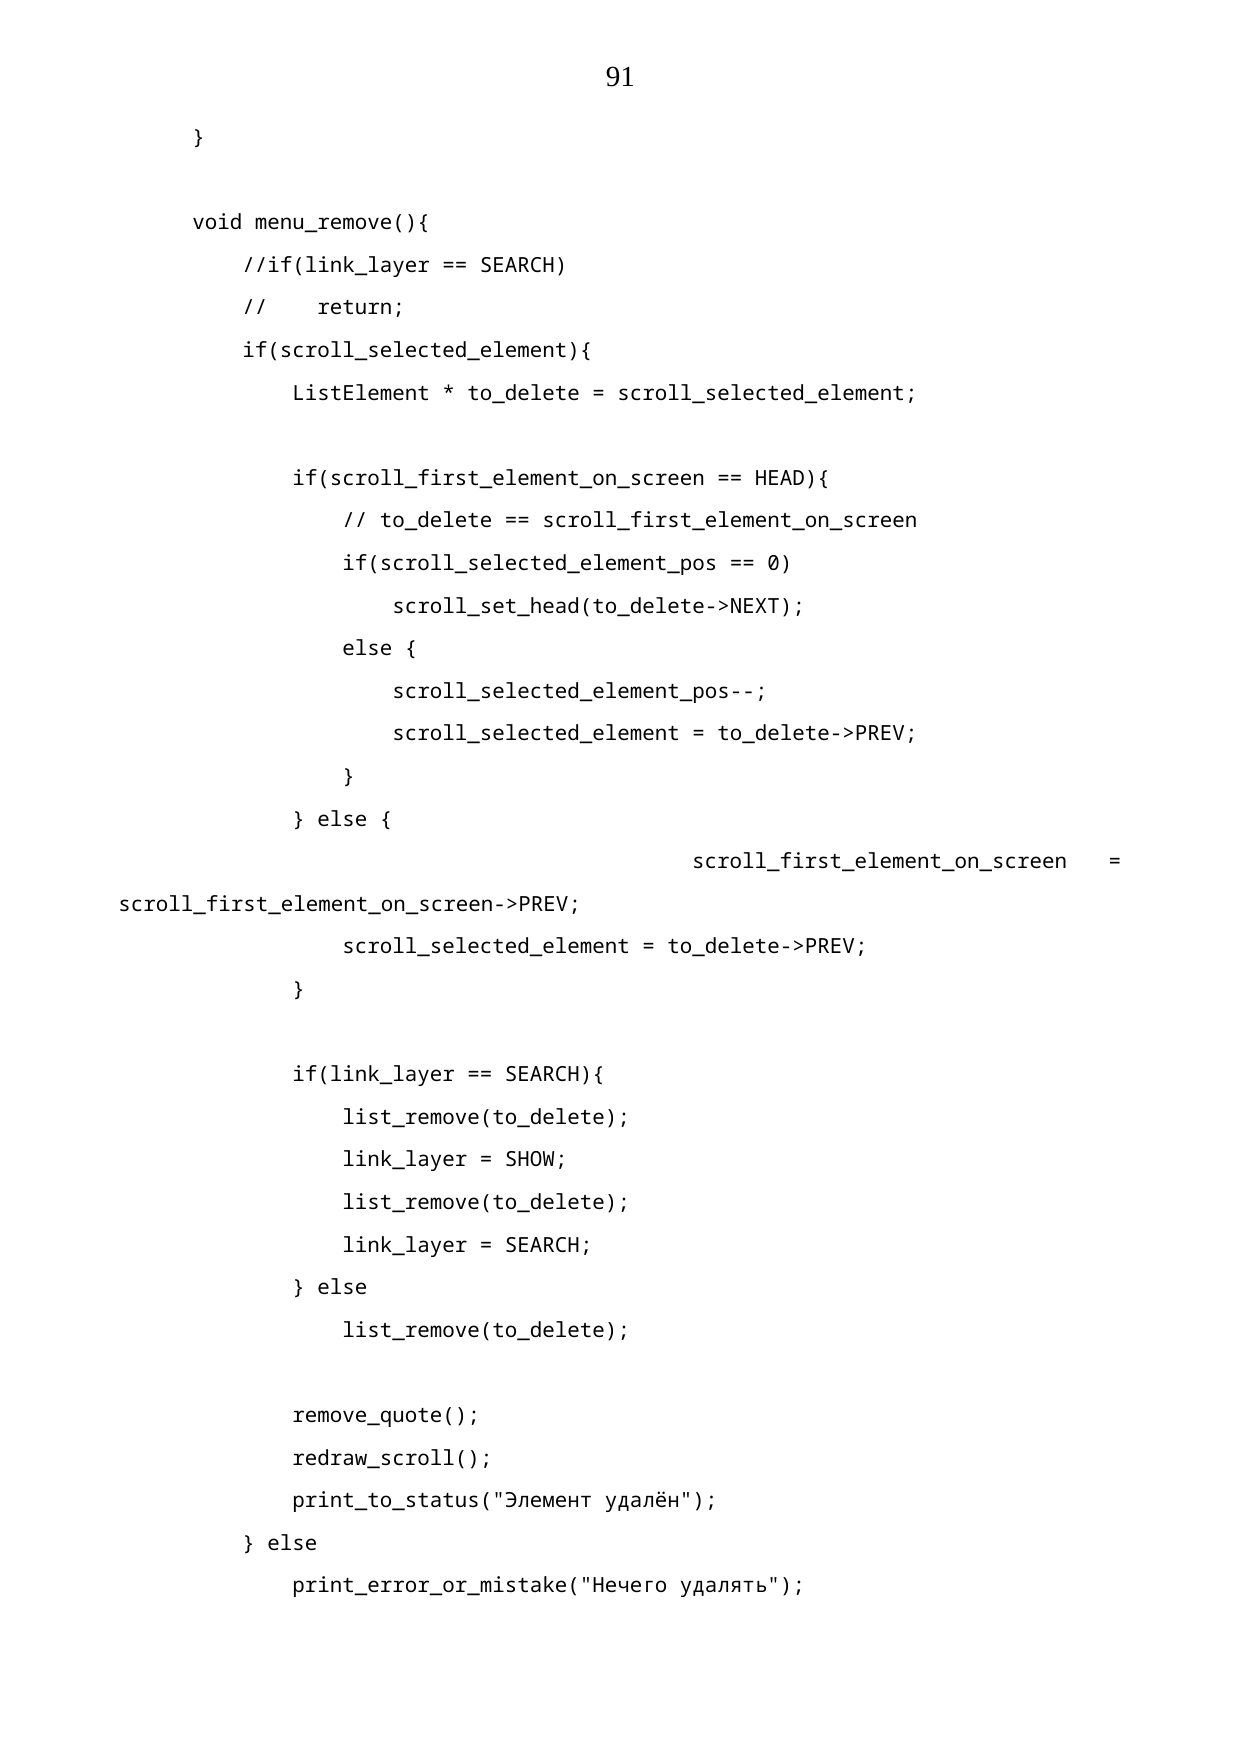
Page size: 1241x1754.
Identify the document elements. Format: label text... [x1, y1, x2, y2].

text void menu_remove(){ [118, 207, 1122, 236]
text } [118, 122, 1122, 151]
text //if(link_layer == SEARCH) [118, 250, 1122, 278]
text if(scroll_first_element_on_screen == HEAD){ [118, 463, 1122, 491]
text ListElement * to_delete = scroll_selected_element; [118, 378, 1122, 406]
text list_remove(to_delete); [118, 1102, 1122, 1130]
text } [118, 761, 1122, 789]
text scroll_selected_element_pos--; [118, 676, 1122, 704]
text print_error_or_mistake("Нечего удалять"); [118, 1571, 1122, 1599]
text if(scroll_selected_element_pos == 0) [118, 548, 1122, 577]
text } else [118, 1528, 1122, 1556]
text // return; [118, 292, 1122, 321]
text } [118, 974, 1122, 1003]
text scroll_first_element_on_screen = scroll_first_element_on_screen->PREV; [118, 846, 1122, 917]
text print_to_status("Элемент удалён"); [118, 1485, 1122, 1514]
text scroll_set_head(to_delete->NEXT); [118, 591, 1122, 619]
text // to_delete == scroll_first_element_on_screen [118, 506, 1122, 534]
text scroll_selected_element = to_delete->PREV; [118, 718, 1122, 747]
text list_remove(to_delete); [118, 1187, 1122, 1216]
text list_remove(to_delete); [118, 1315, 1122, 1343]
text if(link_layer == SEARCH){ [118, 1059, 1122, 1088]
text link_layer = SHOW; [118, 1144, 1122, 1173]
text link_layer = SEARCH; [118, 1230, 1122, 1258]
text else { [118, 633, 1122, 662]
text if(scroll_selected_element){ [118, 335, 1122, 363]
text scroll_selected_element = to_delete->PREV; [118, 932, 1122, 960]
text } else { [118, 804, 1122, 832]
text } else [118, 1272, 1122, 1301]
text remove_quote(); [118, 1400, 1122, 1429]
text redraw_scroll(); [118, 1443, 1122, 1471]
